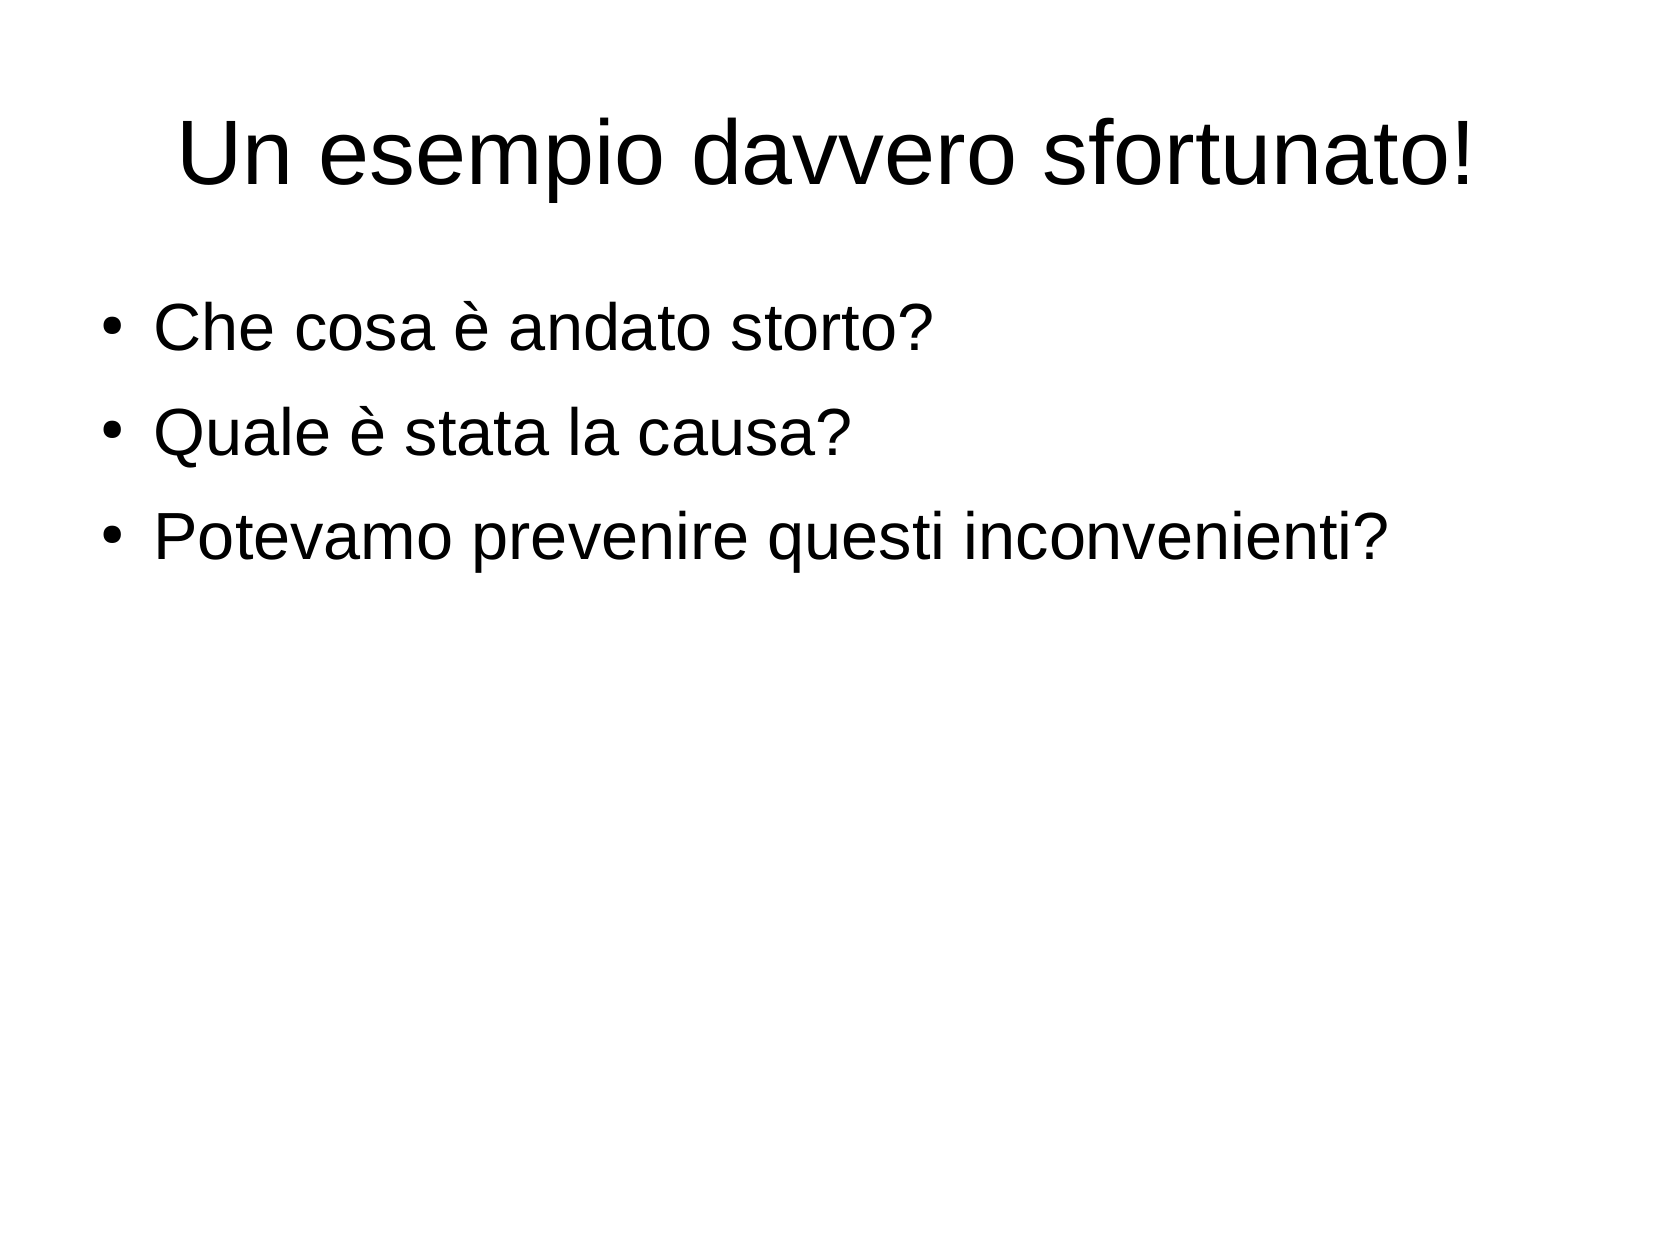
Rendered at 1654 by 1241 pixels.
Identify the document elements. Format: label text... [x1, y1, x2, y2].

list Che cosa è andato storto? Quale è stata la causa? Potevamo prevenire questi inconvenienti? [82, 290, 1571, 1010]
title Un esempio davvero sfortunato! [82, 49, 1571, 257]
